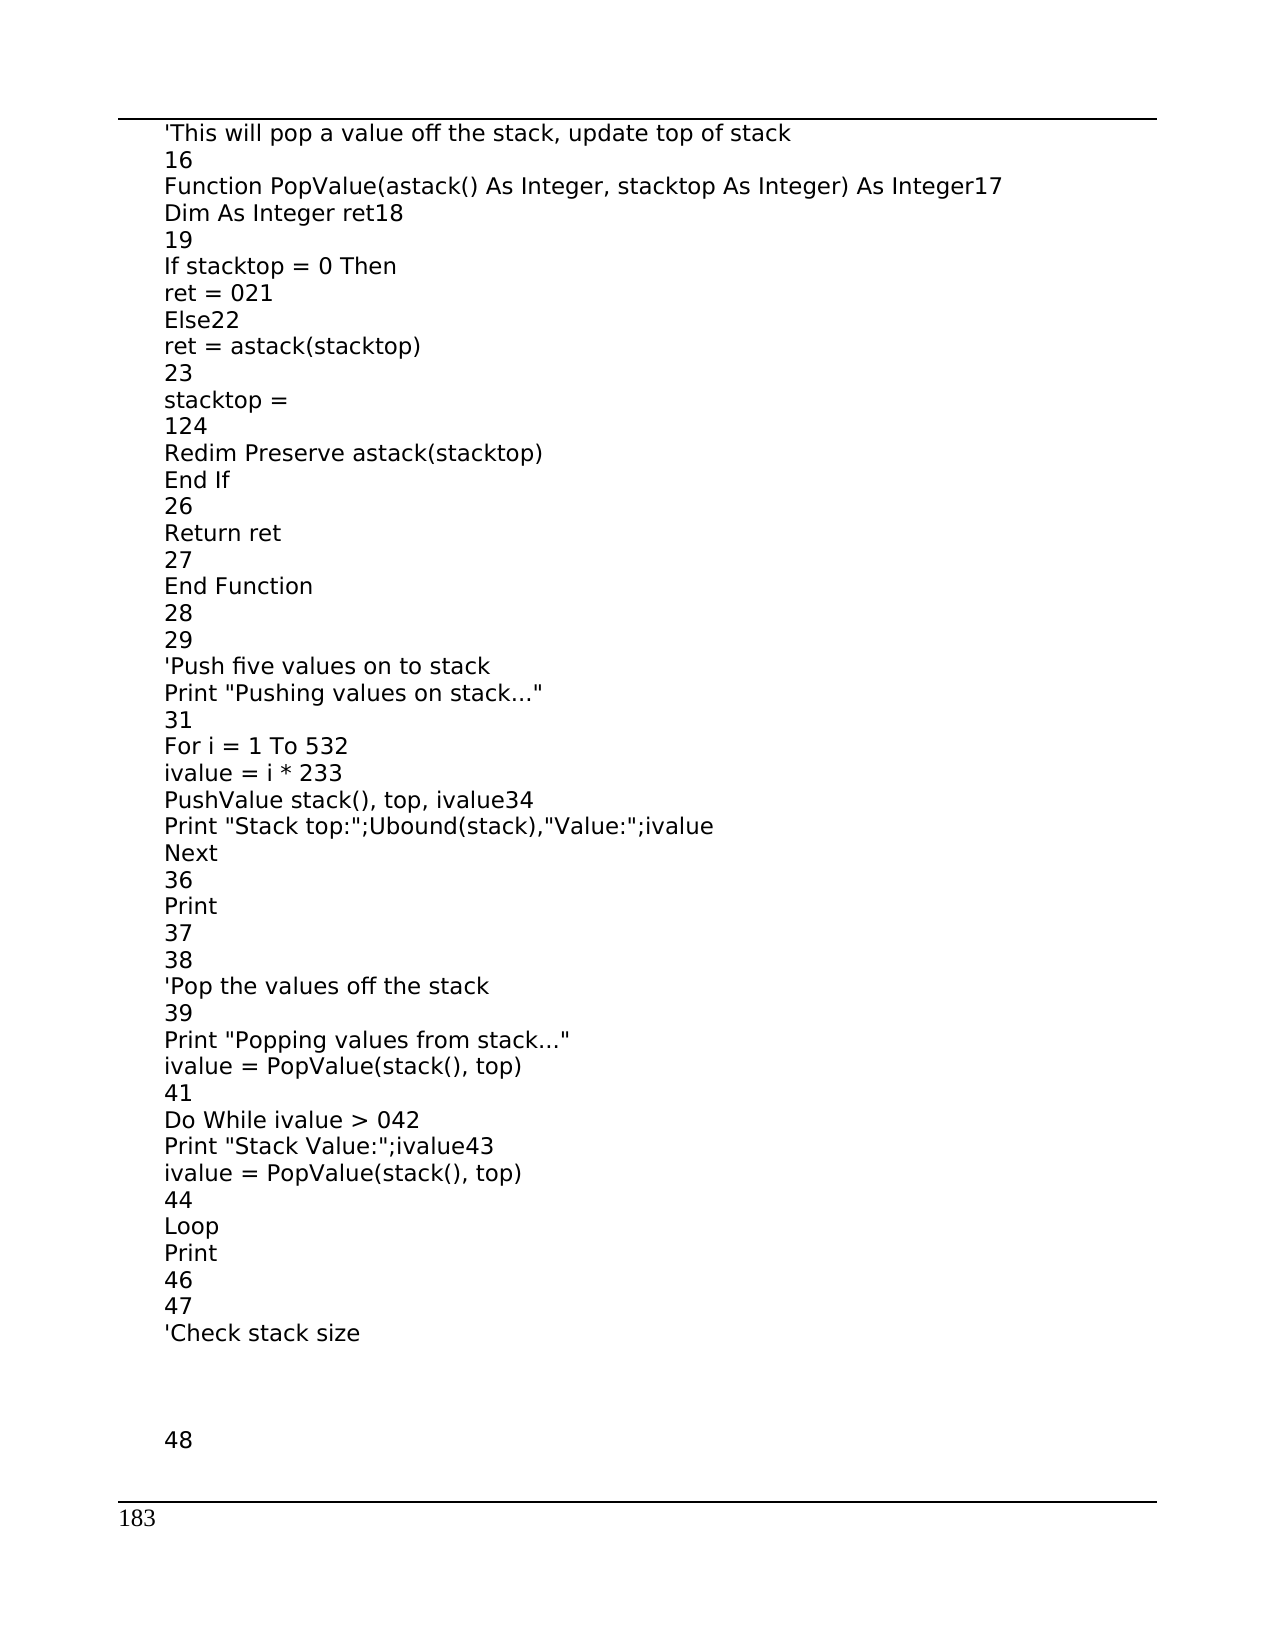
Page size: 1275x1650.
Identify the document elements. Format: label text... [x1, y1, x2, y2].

text End If [118, 467, 1157, 493]
text ivalue = PopValue(stack(), top) [118, 1160, 1157, 1187]
text ret = 021 [118, 280, 1157, 307]
text stacktop = [118, 387, 1157, 413]
text 44 [118, 1187, 1157, 1213]
text Loop [118, 1213, 1157, 1240]
text 'Pop the values off the stack [118, 973, 1157, 1000]
text Print [118, 1240, 1157, 1267]
text 47 [118, 1293, 1157, 1320]
text 37 [118, 920, 1157, 947]
text 19 [118, 227, 1157, 253]
text 26 [118, 493, 1157, 520]
text Next [118, 840, 1157, 867]
text Redim Preserve astack(stacktop) [118, 440, 1157, 467]
text 27 [118, 547, 1157, 573]
text Print "Popping values from stack..." [118, 1027, 1157, 1053]
text 23 [118, 360, 1157, 387]
text 46 [118, 1267, 1157, 1293]
text 31 [118, 707, 1157, 733]
text Dim As Integer ret18 [118, 200, 1157, 227]
text 48 [118, 1427, 1157, 1453]
text ret = astack(stacktop) [118, 333, 1157, 360]
text Print [118, 893, 1157, 920]
text 'Check stack size [118, 1320, 1157, 1347]
text 16 [118, 147, 1157, 173]
text If stacktop = 0 Then [118, 253, 1157, 280]
text End Function [118, 573, 1157, 600]
text Print "Stack Value:";ivalue43 [118, 1133, 1157, 1160]
text ivalue = i * 233 [118, 760, 1157, 787]
text 38 [118, 947, 1157, 973]
text 36 [118, 867, 1157, 893]
text Else22 [118, 307, 1157, 333]
text Print "Pushing values on stack..." [118, 680, 1157, 707]
text ivalue = PopValue(stack(), top) [118, 1053, 1157, 1080]
text Return ret [118, 520, 1157, 547]
text 'This will pop a value off the stack, update top of stack [118, 120, 1157, 147]
text Function PopValue(astack() As Integer, stacktop As Integer) As Integer17 [118, 173, 1157, 200]
text 'Push five values on to stack [118, 653, 1157, 680]
text 124 [118, 413, 1157, 440]
text Print "Stack top:";Ubound(stack),"Value:";ivalue [118, 813, 1157, 840]
text Do While ivalue > 042 [118, 1107, 1157, 1133]
text For i = 1 To 532 [118, 733, 1157, 760]
text 29 [118, 627, 1157, 653]
text PushValue stack(), top, ivalue34 [118, 787, 1157, 813]
text 41 [118, 1080, 1157, 1107]
text 39 [118, 1000, 1157, 1027]
text 28 [118, 600, 1157, 627]
